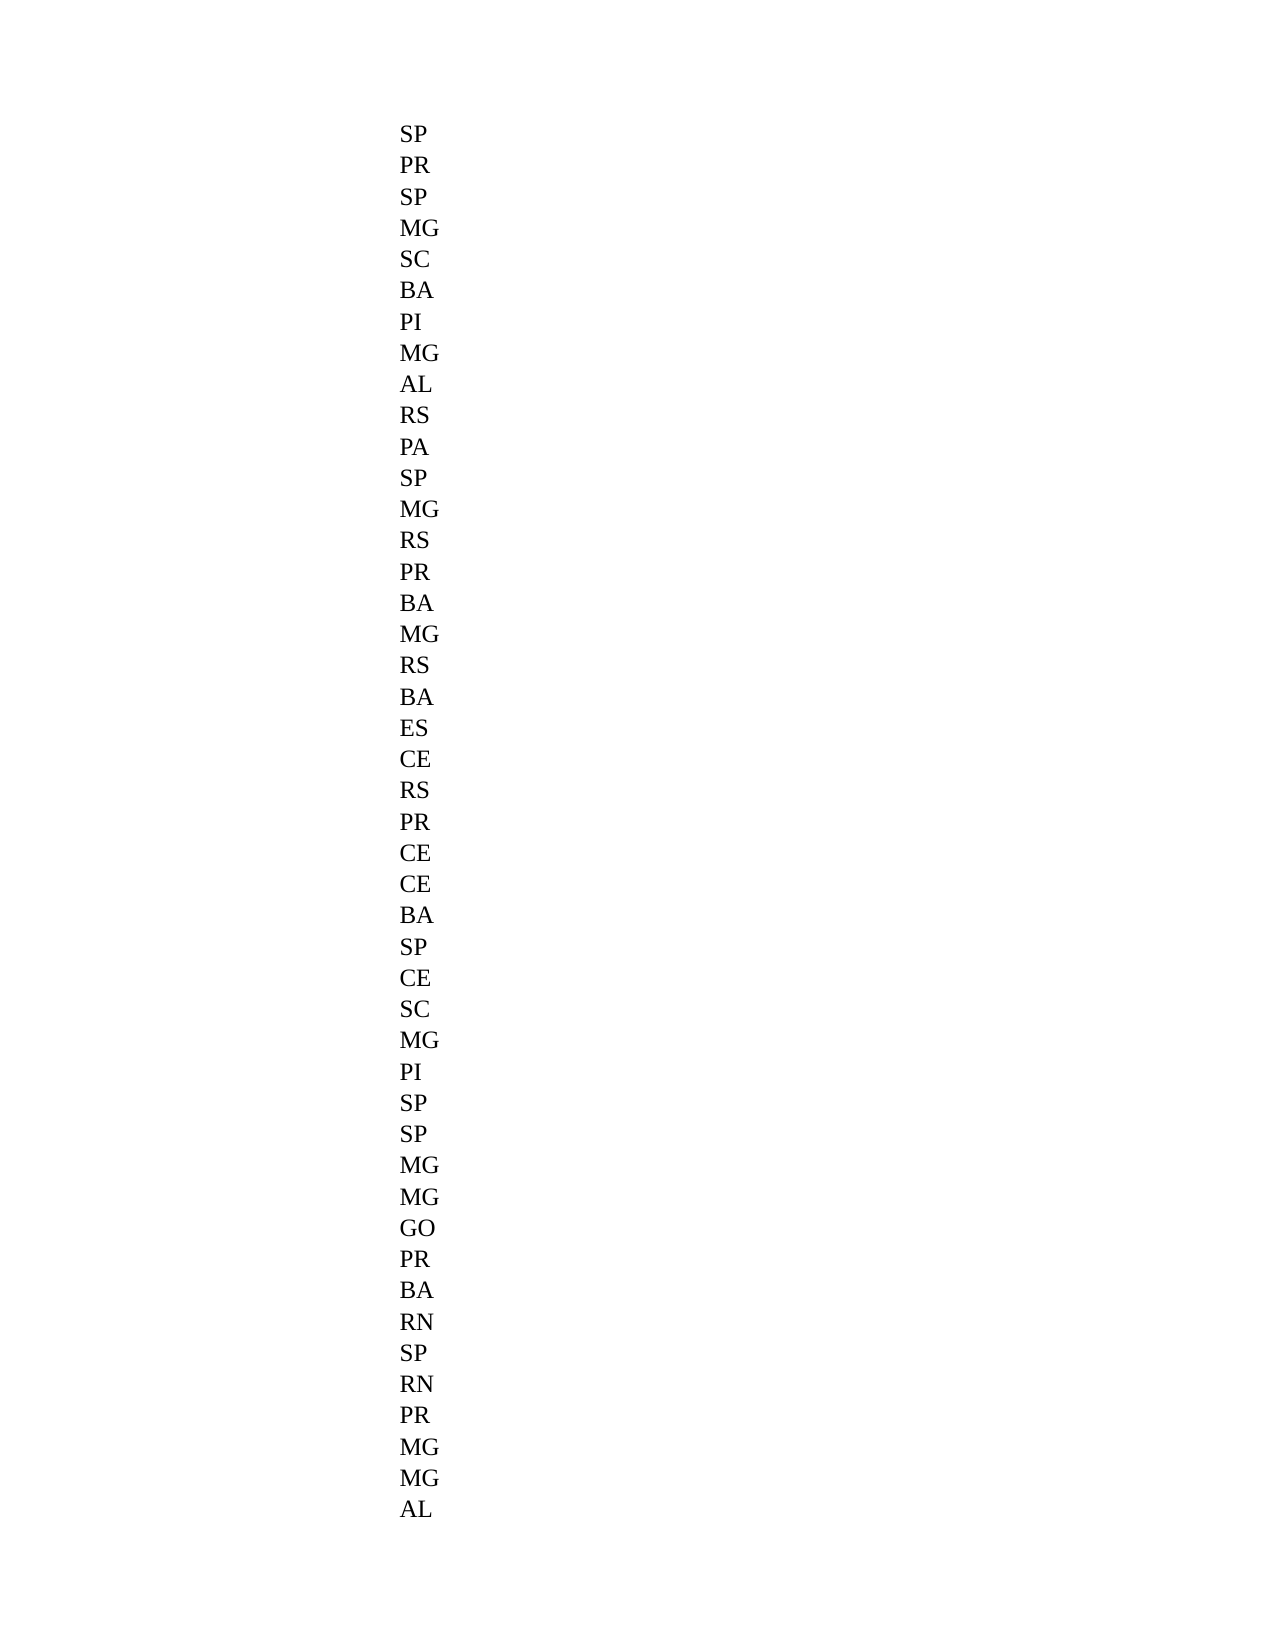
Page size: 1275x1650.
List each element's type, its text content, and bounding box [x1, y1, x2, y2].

table_cell [118, 1181, 399, 1212]
table_cell [118, 962, 399, 993]
table_cell PI [399, 1056, 446, 1087]
table_cell [118, 868, 399, 899]
table_cell [118, 368, 399, 399]
table_cell [118, 524, 399, 556]
table_cell CE [399, 743, 446, 774]
table_cell CE [399, 837, 446, 868]
table_cell [118, 462, 399, 493]
table_cell [118, 1212, 399, 1243]
table_cell MG [399, 337, 446, 368]
table_cell [118, 681, 399, 712]
table_cell [118, 1118, 399, 1149]
table_cell ES [399, 712, 446, 743]
table_cell SP [399, 1087, 446, 1118]
table_cell GO [399, 1212, 446, 1243]
table_cell SP [399, 118, 446, 149]
table_cell PR [399, 1243, 446, 1274]
table_cell BA [399, 1274, 446, 1306]
table_cell BA [399, 274, 446, 306]
table_cell RS [399, 774, 446, 806]
table_cell [118, 1368, 399, 1399]
table_cell [118, 1399, 399, 1431]
table_cell [118, 337, 399, 368]
table_cell [118, 1024, 399, 1056]
table_cell MG [399, 618, 446, 649]
table_cell [118, 181, 399, 212]
table_cell [118, 1056, 399, 1087]
table_cell [118, 1431, 399, 1462]
table_cell [118, 993, 399, 1024]
table_cell SP [399, 931, 446, 962]
table_cell SP [399, 462, 446, 493]
table_cell SC [399, 993, 446, 1024]
table_cell [118, 1493, 399, 1524]
table_cell [118, 1306, 399, 1337]
table_cell MG [399, 212, 446, 243]
table_cell SC [399, 243, 446, 274]
table_cell [118, 1243, 399, 1274]
table_cell RN [399, 1368, 446, 1399]
table_cell [118, 118, 399, 149]
table_cell MG [399, 1462, 446, 1493]
table_cell CE [399, 962, 446, 993]
table_cell [118, 306, 399, 337]
table_cell MG [399, 1181, 446, 1212]
table_cell [118, 899, 399, 931]
table_cell [118, 149, 399, 181]
table_cell PR [399, 806, 446, 837]
table_cell [118, 1462, 399, 1493]
table_cell MG [399, 1149, 446, 1181]
table_cell [118, 743, 399, 774]
table_cell BA [399, 587, 446, 618]
table_cell PR [399, 556, 446, 587]
table_cell PI [399, 306, 446, 337]
table_cell RS [399, 399, 446, 431]
table_cell MG [399, 493, 446, 524]
table_cell [118, 493, 399, 524]
table_cell RN [399, 1306, 446, 1337]
table_cell [118, 212, 399, 243]
table_cell AL [399, 1493, 446, 1524]
table_cell [118, 587, 399, 618]
table_cell [118, 837, 399, 868]
table_cell CE [399, 868, 446, 899]
table_cell PA [399, 431, 446, 462]
table_cell SP [399, 1118, 446, 1149]
table_cell [118, 1274, 399, 1306]
table_cell [118, 556, 399, 587]
table_cell [118, 1149, 399, 1181]
table_cell [118, 243, 399, 274]
table_cell MG [399, 1431, 446, 1462]
table_cell PR [399, 149, 446, 181]
table_cell BA [399, 899, 446, 931]
table_cell MG [399, 1024, 446, 1056]
table_cell SP [399, 1337, 446, 1368]
table_cell [118, 1087, 399, 1118]
table_cell PR [399, 1399, 446, 1431]
table_cell SP [399, 181, 446, 212]
table_cell RS [399, 649, 446, 681]
table_cell [118, 806, 399, 837]
table_cell BA [399, 681, 446, 712]
table_cell [118, 274, 399, 306]
table_cell [118, 1337, 399, 1368]
table_cell [118, 931, 399, 962]
table_cell AL [399, 368, 446, 399]
table_cell [118, 431, 399, 462]
table_cell [118, 649, 399, 681]
table_cell [118, 774, 399, 806]
table_cell [118, 399, 399, 431]
table_cell [118, 618, 399, 649]
table_cell [118, 712, 399, 743]
table_cell RS [399, 524, 446, 556]
